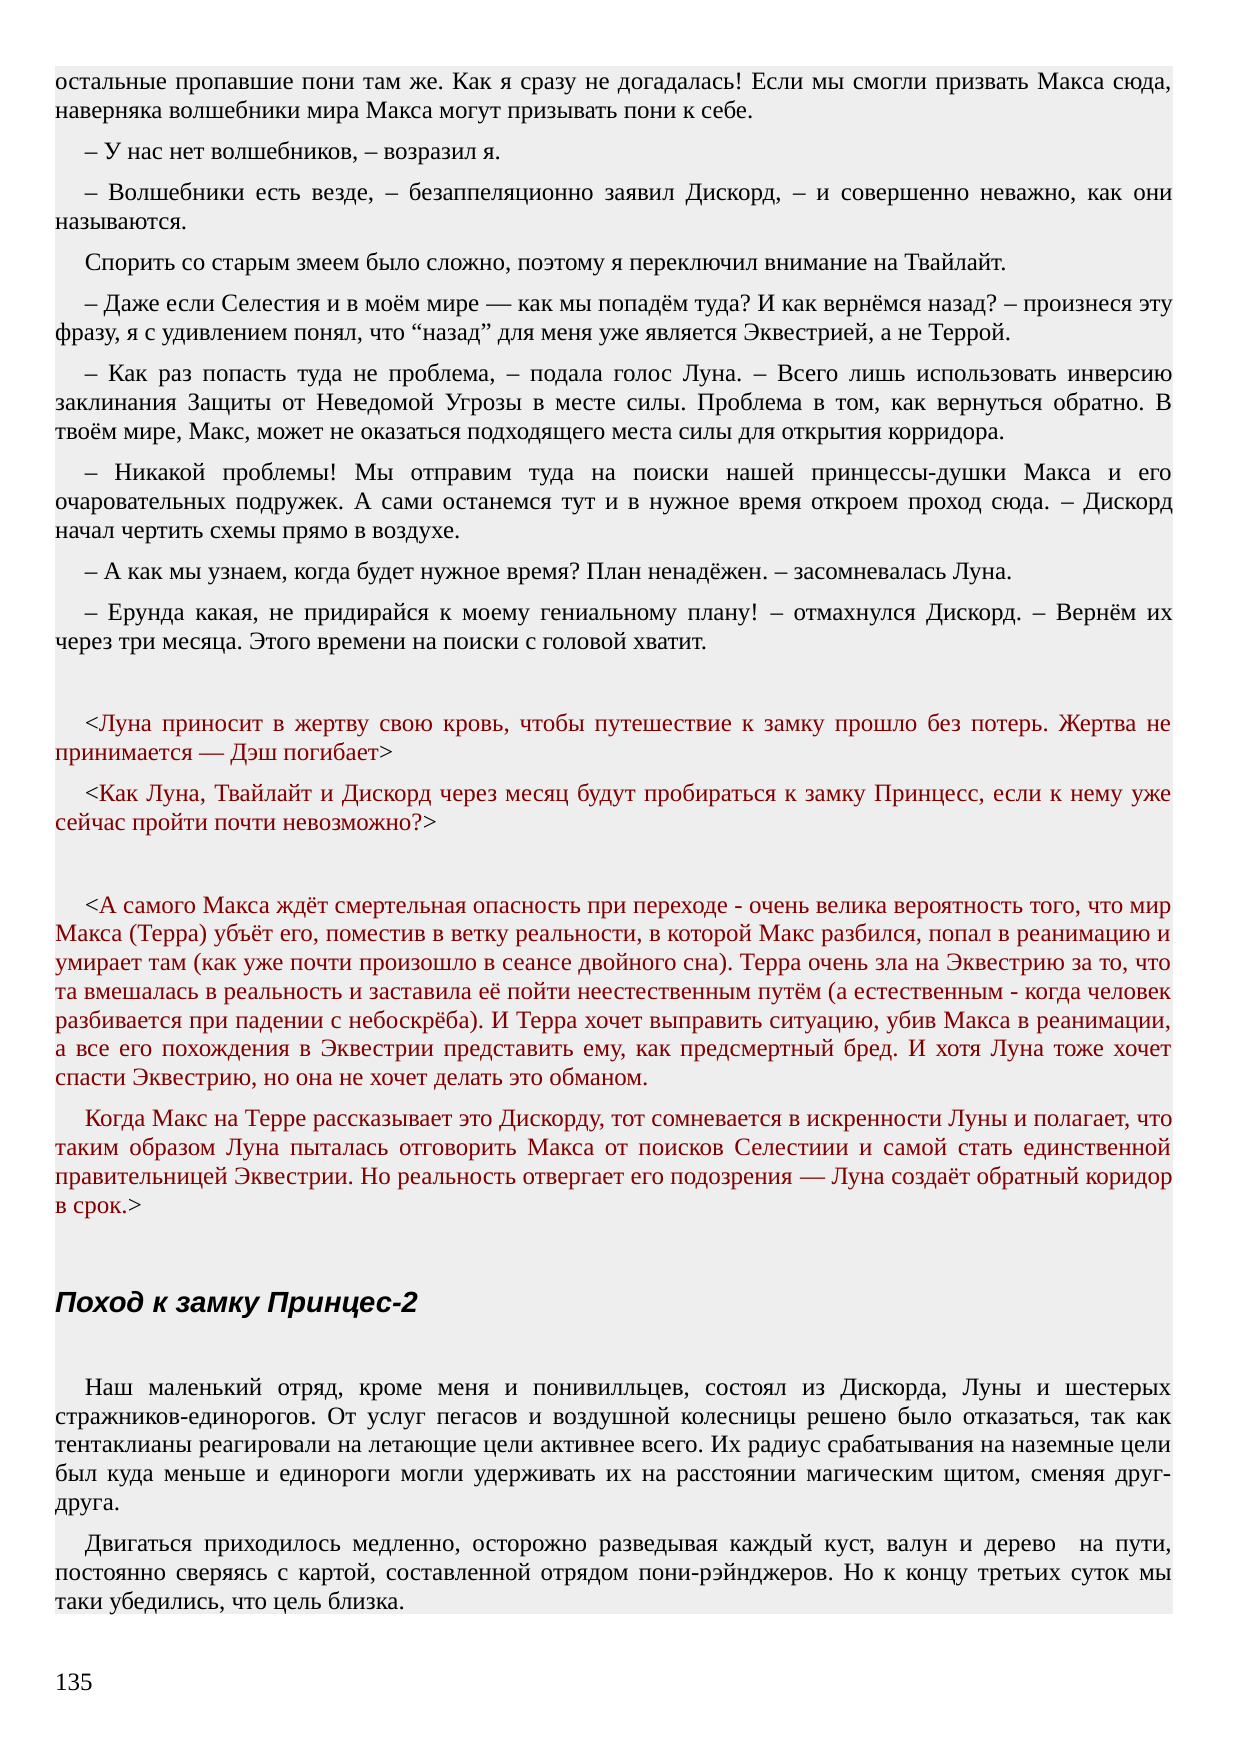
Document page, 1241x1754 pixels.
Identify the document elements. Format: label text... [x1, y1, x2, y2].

text – Ерунда какая, не придирайся к моему гениальному плану! – отмахнулся Дискорд. – Вернём их через три месяца. Этого времени на поиски с головой хватит. [55, 597, 1173, 655]
text Спорить со старым змеем было сложно, поэтому я переключил внимание на Твайлайт. [55, 247, 1173, 276]
text – Никакой проблемы! Мы отправим туда на поиски нашей принцессы-душки Макса и его очаровательных подружек. А сами останемся тут и в нужное время откроем проход сюда. – Дискорд начал чертить схемы прямо в воздухе. [55, 457, 1173, 543]
text Когда Макс на Терре рассказывает это Дискорду, тот сомневается в искренности Луны и полагает, что таким образом Луна пыталась отговорить Макса от поисков Селестиии и самой стать единственной правительницей Эквестрии. Но реальность отвергает его подозрения — Луна создаёт обратный коридор в срок.> [55, 1103, 1173, 1218]
text <Как Луна, Твайлайт и Дискорд через месяц будут пробираться к замку Принцесс, если к нему уже сейчас пройти почти невозможно?> [55, 778, 1173, 836]
text <А самого Макса ждёт смертельная опасность при переходе - очень велика вероятность того, что мир Макса (Терра) убъёт его, поместив в ветку реальности, в которой Макс разбился, попал в реанимацию и умирает там (как уже почти произошло в сеансе двойного сна). Терра очень зла на Эквестрию за то, что та вмешалась в реальность и заставила её пойти неестественным путём (а естественным - когда человек разбивается при падении с небоскрёба). И Терра хочет выправить ситуацию, убив Макса в реанимации, а все его похождения в Эквестрии представить ему, как предсмертный бред. И хотя Луна тоже хочет спасти Эквестрию, но она не хочет делать это обманом. [55, 890, 1173, 1091]
text – Как раз попасть туда не проблема, – подала голос Луна. – Всего лишь использовать инверсию заклинания Защиты от Неведомой Угрозы в месте силы. Проблема в том, как вернуться обратно. В твоём мире, Макс, может не оказаться подходящего места силы для открытия корридора. [55, 358, 1173, 445]
text <Луна приносит в жертву свою кровь, чтобы путешествие к замку прошло без потерь. Жертва не принимается — Дэш погибает> [55, 708, 1173, 766]
text – Волшебники есть везде, – безаппеляционно заявил Дискорд, – и совершенно неважно, как они называются. [55, 177, 1173, 235]
text Двигаться приходилось медленно, осторожно разведывая каждый куст, валун и дерево на пути, постоянно сверяясь с картой, составленной отрядом пони-рэйнджеров. Но к концу третьих суток мы таки убедились, что цель близка. [55, 1528, 1173, 1614]
text – У нас нет волшебников, – возразил я. [55, 136, 1173, 165]
subtitle Поход к замку Принцес-2 [55, 1285, 1173, 1318]
text Наш маленький отряд, кроме меня и понивилльцев, состоял из Дискорда, Луны и шестерых стражников-единорогов. От услуг пегасов и воздушной колесницы решено было отказаться, так как тентаклианы реагировали на летающие цели активнее всего. Их радиус срабатывания на наземные цели был куда меньше и единороги могли удерживать их на расстоянии магическим щитом, сменяя друг-друга. [55, 1372, 1173, 1516]
text – А как мы узнаем, когда будет нужное время? План ненадёжен. – засомневалась Луна. [55, 556, 1173, 585]
text остальные пропавшие пони там же. Как я сразу не догадалась! Если мы смогли призвать Макса сюда, наверняка волшебники мира Макса могут призывать пони к себе. [55, 66, 1173, 123]
text – Даже если Селестия и в моём мире — как мы попадём туда? И как вернёмся назад? – произнеся эту фразу, я с удивлением понял, что “назад” для меня уже является Эквестрией, а не Террой. [55, 288, 1173, 346]
